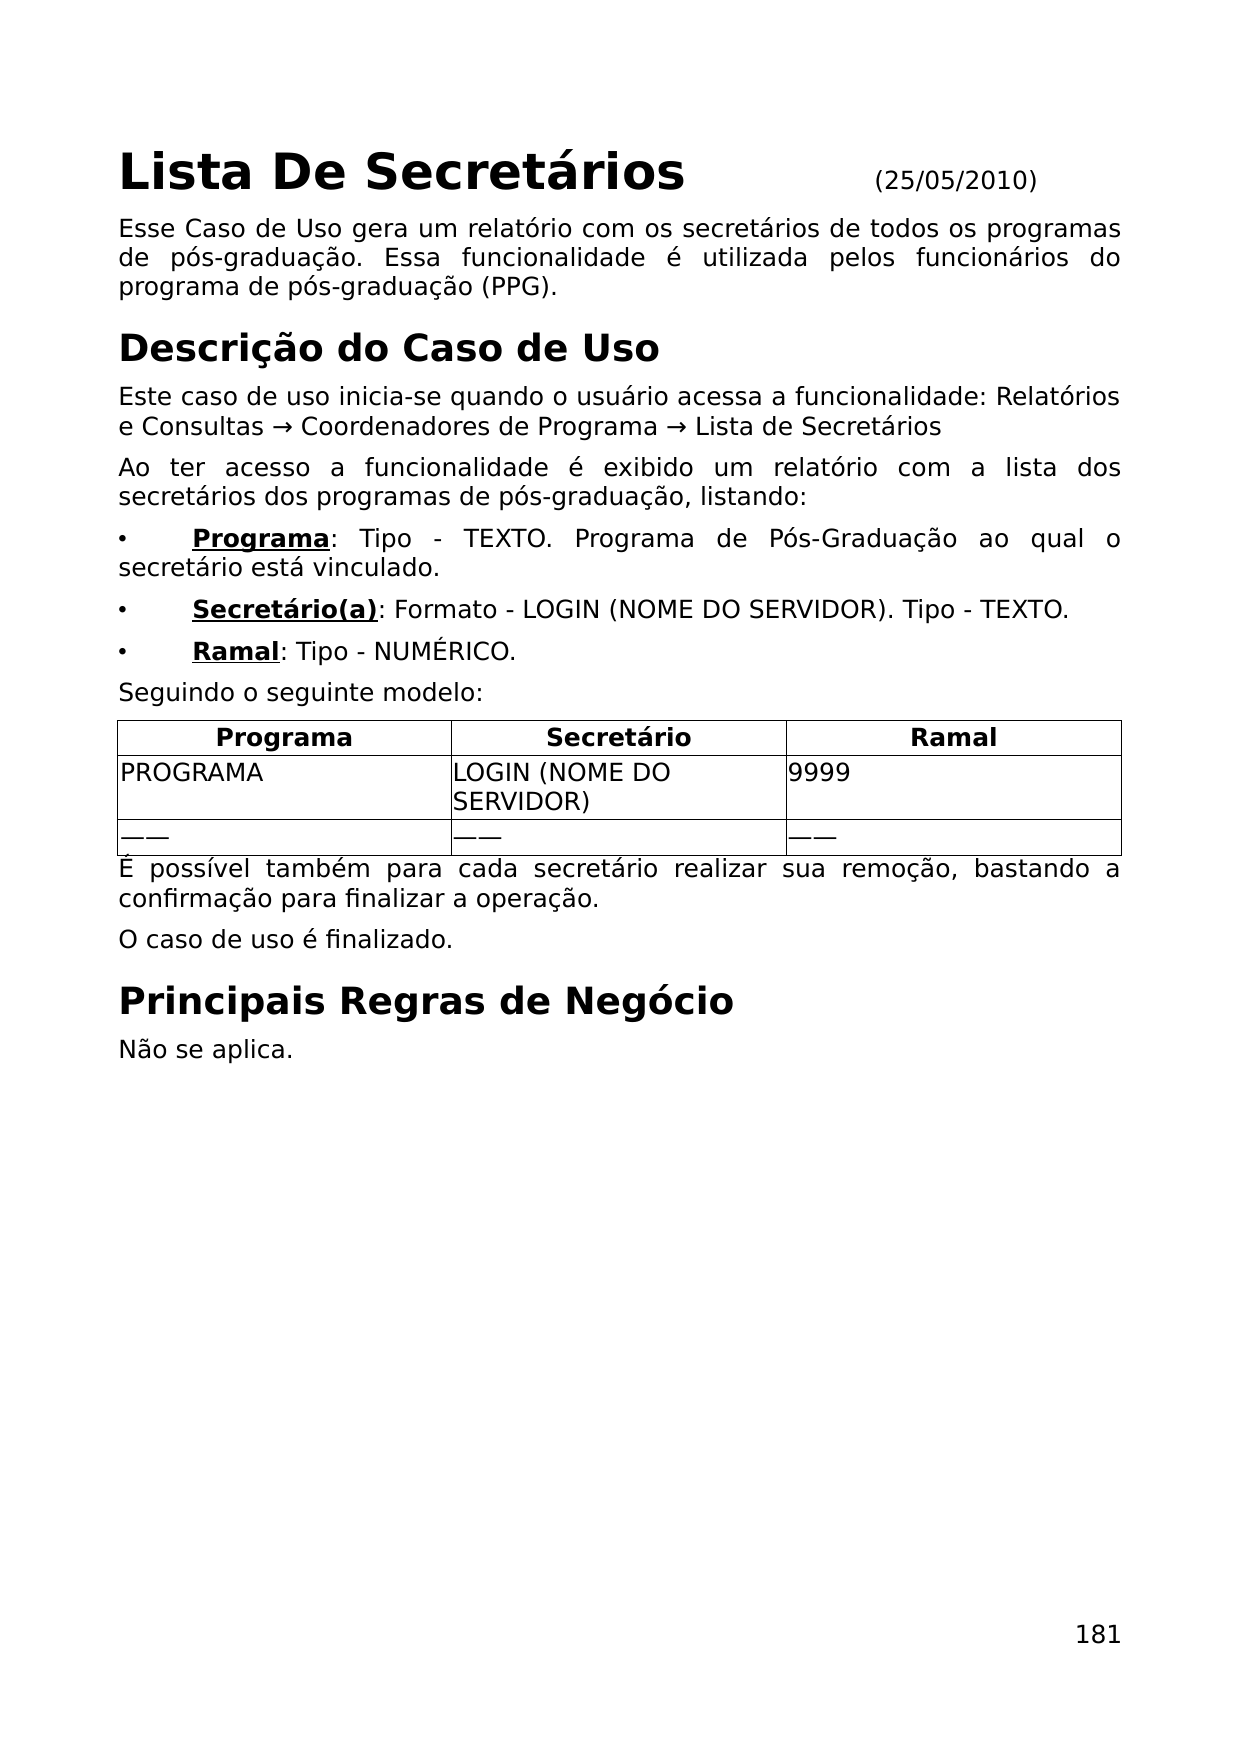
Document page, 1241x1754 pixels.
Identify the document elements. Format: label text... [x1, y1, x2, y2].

list Secretário(a): Formato - LOGIN (NOME DO SERVIDOR). Tipo - TEXTO. [118, 595, 1122, 624]
text O caso de uso é finalizado. [118, 925, 1122, 954]
subtitle Lista De Secretários (25/05/2010) [118, 143, 1122, 201]
text Ao ter acesso a funcionalidade é exibido um relatório com a lista dos secretários dos programas de pós-graduação, listando: [118, 453, 1122, 512]
table_cell —— [118, 820, 451, 854]
text Esse Caso de Uso gera um relatório com os secretários de todos os programas de pós-graduação. Essa funcionalidade é utilizada pelos funcionários do programa de pós-graduação (PPG). [118, 214, 1122, 301]
table_header Secretário [452, 721, 786, 755]
list Programa: Tipo - TEXTO. Programa de Pós-Graduação ao qual o secretário está vinculado. [118, 524, 1122, 582]
list Ramal: Tipo - NUMÉRICO. [118, 637, 1122, 666]
table_header Ramal [787, 721, 1121, 755]
table_cell 9999 [787, 756, 1121, 819]
table_cell PROGRAMA [118, 756, 451, 819]
text Este caso de uso inicia-se quando o usuário acessa a funcionalidade: Relatórios e Consultas → Coordenadores de Programa → Lista de Secretários [118, 382, 1122, 441]
text Não se aplica. [118, 1036, 1122, 1065]
table_header Programa [118, 721, 451, 755]
text Seguindo o seguinte modelo: [118, 678, 1122, 707]
subtitle Descrição do Caso de Uso [118, 326, 1122, 370]
table_cell —— [787, 820, 1121, 854]
table_cell LOGIN (NOME DO SERVIDOR) [452, 756, 786, 819]
table_cell —— [452, 820, 786, 854]
subtitle Principais Regras de Negócio [118, 979, 1122, 1023]
text É possível também para cada secretário realizar sua remoção, bastando a confirmação para finalizar a operação. [118, 856, 1122, 913]
